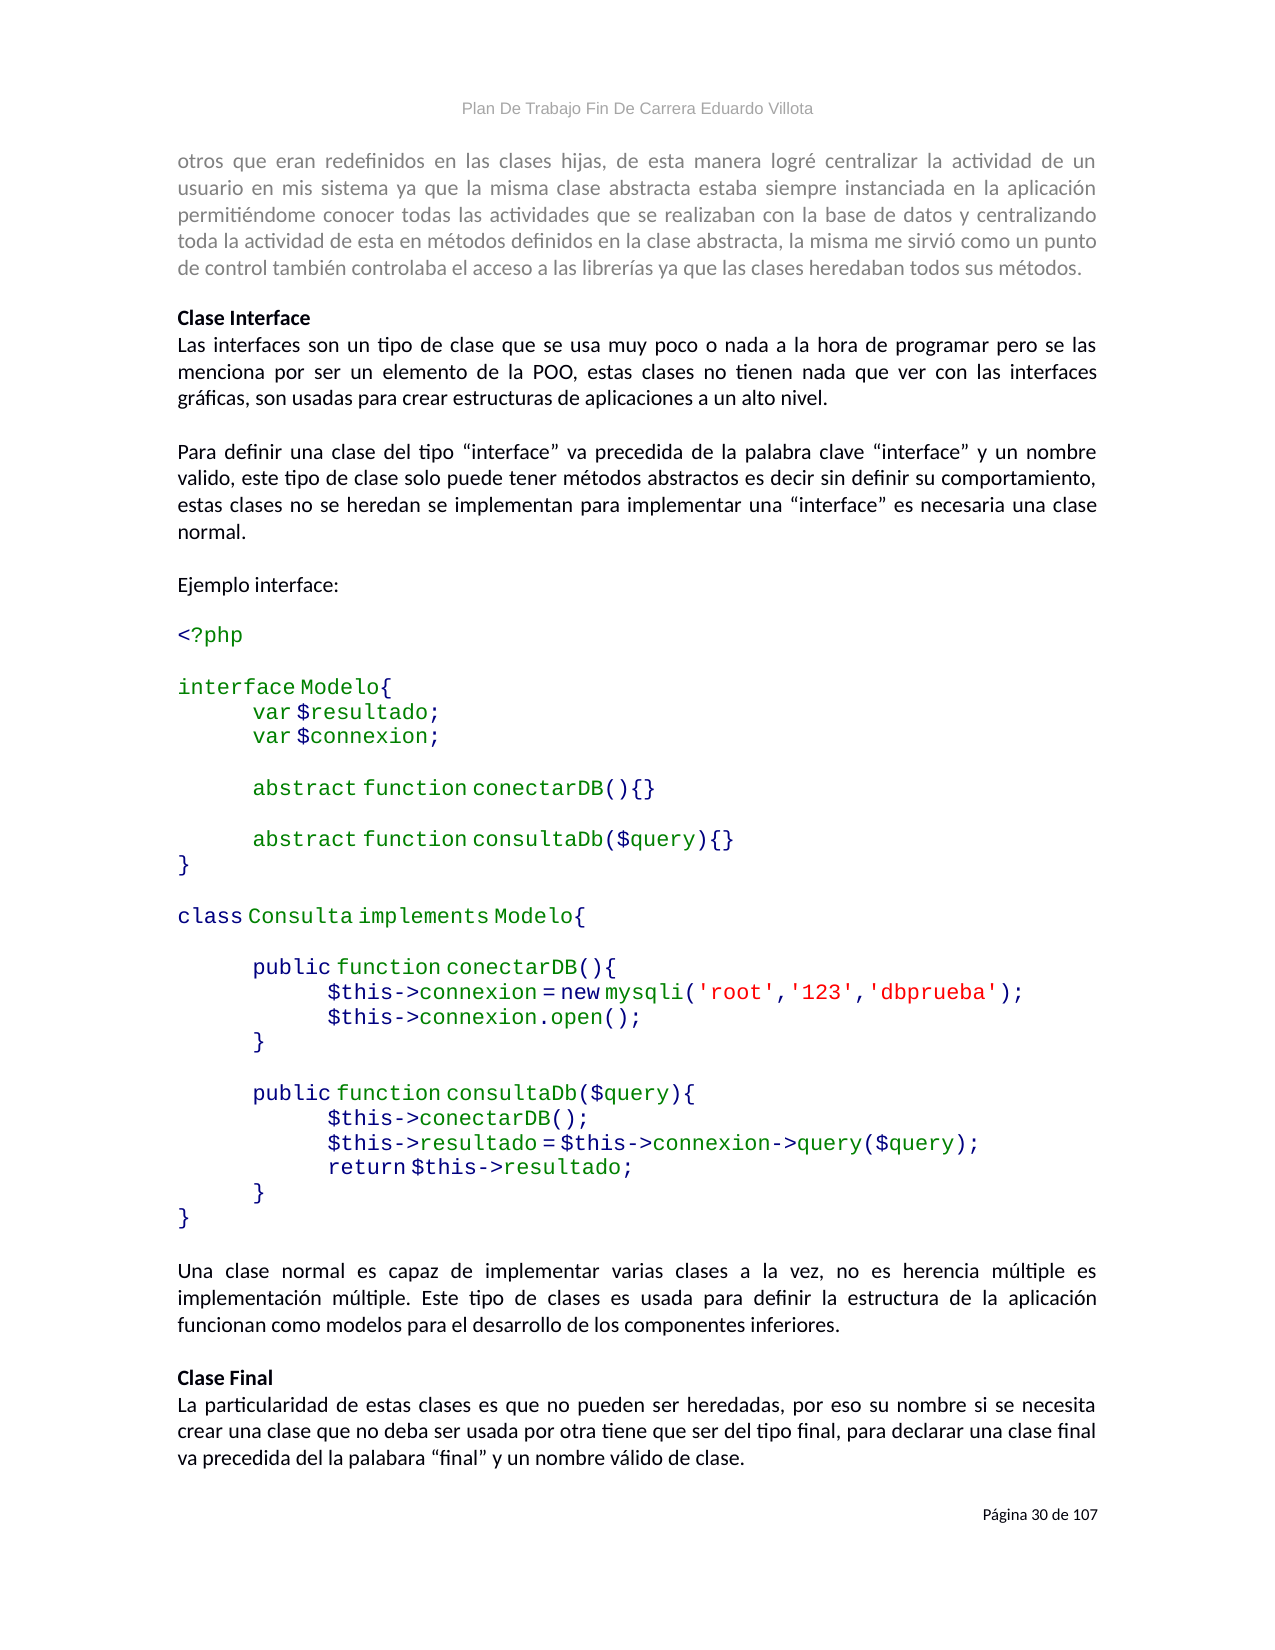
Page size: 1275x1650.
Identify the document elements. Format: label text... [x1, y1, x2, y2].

text Para definir una clase del tipo “interface” va precedida de la palabra clave “interface” y un nombre valido, este tipo de clase solo puede tener métodos abstractos es decir sin definir su comportamiento, estas clases no se heredan se implementan para implementar una “interface” es necesaria una clase normal. [177, 438, 1098, 544]
text } [177, 1031, 1098, 1055]
text Clase Final [177, 1364, 1098, 1391]
text public function consultaDb($query){ [177, 1082, 1098, 1107]
text otros que eran redefinidos en las clases hijas, de esta manera logré centralizar la actividad de un usuario en mis sistema ya que la misma clase abstracta estaba siempre instanciada en la aplicación permitiéndome conocer todas las actividades que se realizaban con la base de datos y centralizando toda la actividad de esta en métodos definidos en la clase abstracta, la misma me sirvió como un punto de control también controlaba el acceso a las librerías ya que las clases heredaban todos sus métodos. [177, 148, 1098, 281]
text } [177, 1206, 1098, 1231]
text <?php [177, 624, 1098, 649]
text class Consulta implements Modelo{ [177, 905, 1098, 929]
text var $resultado; [177, 701, 1098, 726]
text abstract function consultaDb($query){} [177, 828, 1098, 853]
text $this->connexion.open(); [177, 1006, 1098, 1031]
text var $connexion; [177, 726, 1098, 750]
text interface Modelo{ [177, 676, 1098, 701]
text abstract function conectarDB(){} [177, 777, 1098, 802]
text Las interfaces son un tipo de clase que se usa muy poco o nada a la hora de programar pero se las menciona por ser un elemento de la POO, estas clases no tienen nada que ver con las interfaces gráficas, son usadas para crear estructuras de aplicaciones a un alto nivel. [177, 331, 1098, 411]
text public function conectarDB(){ [177, 956, 1098, 981]
text Una clase normal es capaz de implementar varias clases a la vez, no es herencia múltiple es implementación múltiple. Este tipo de clases es usada para definir la estructura de la aplicación funcionan como modelos para el desarrollo de los componentes inferiores. [177, 1257, 1098, 1337]
text return $this->resultado; [177, 1156, 1098, 1181]
text $this->conectarDB(); [177, 1107, 1098, 1132]
text $this->resultado = $this->connexion->query($query); [177, 1132, 1098, 1156]
text Ejemplo interface: [177, 571, 1098, 598]
text $this->connexion = new mysqli('root','123','dbprueba'); [177, 981, 1098, 1006]
text Clase Interface [177, 304, 1098, 331]
text La particularidad de estas clases es que no pueden ser heredadas, por eso su nombre si se necesita crear una clase que no deba ser usada por otra tiene que ser del tipo final, para declarar una clase final va precedida del la palabara “final” y un nombre válido de clase. [177, 1391, 1098, 1471]
text } [177, 1181, 1098, 1206]
text } [177, 853, 1098, 878]
